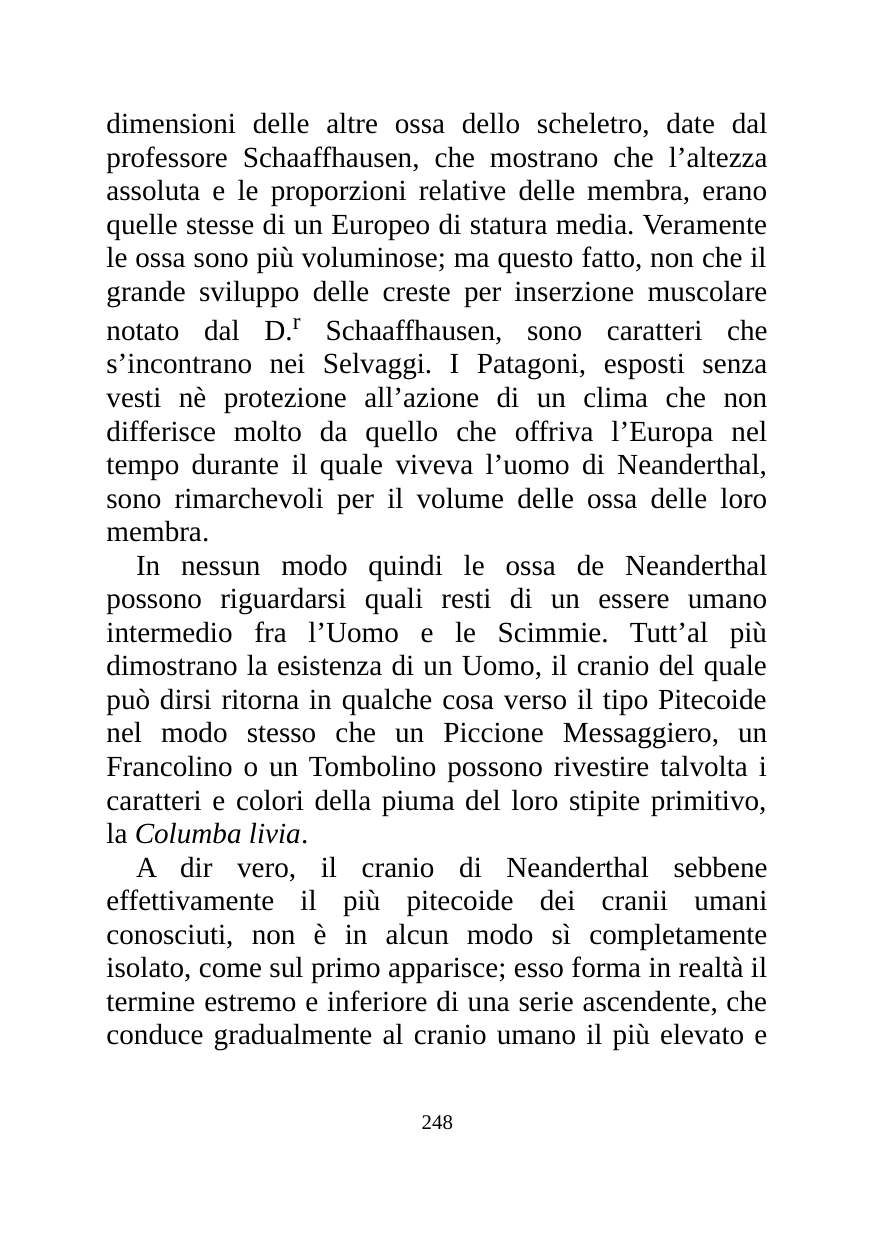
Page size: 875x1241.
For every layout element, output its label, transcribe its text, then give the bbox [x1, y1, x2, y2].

text dimensioni delle altre ossa dello scheletro, date dal professore Schaaffhausen, che mostrano che l’altezza assoluta e le proporzioni relative delle membra, erano quelle stesse di un Europeo di statura media. Veramente le ossa sono più voluminose; ma questo fatto, non che il grande sviluppo delle creste per inserzione muscolare notato dal D.r Schaaffhausen, sono caratteri che s’incontrano nei Selvaggi. I Patagoni, esposti senza vesti nè protezione all’azione di un clima che non differisce molto da quello che offriva l’Europa nel tempo durante il quale viveva l’uomo di Neanderthal, sono rimarchevoli per il volume delle ossa delle loro membra. [106, 106, 768, 548]
text In nessun modo quindi le ossa de Neanderthal possono riguardarsi quali resti di un essere umano intermedio fra l’Uomo e le Scimmie. Tutt’al più dimostrano la esistenza di un Uomo, il cranio del quale può dirsi ritorna in qualche cosa verso il tipo Pitecoide nel modo stesso che un Piccione Messaggiero, un Francolino o un Tombolino possono rivestire talvolta i caratteri e colori della piuma del loro stipite primitivo, la Columba livia. [106, 548, 768, 850]
text A dir vero, il cranio di Neanderthal sebbene effettivamente il più pitecoide dei cranii umani conosciuti, non è in alcun modo sì completamente isolato, come sul primo apparisce; esso forma in realtà il termine estremo e inferiore di una serie ascendente, che conduce gradualmente al cranio umano il più elevato e [106, 850, 768, 1051]
